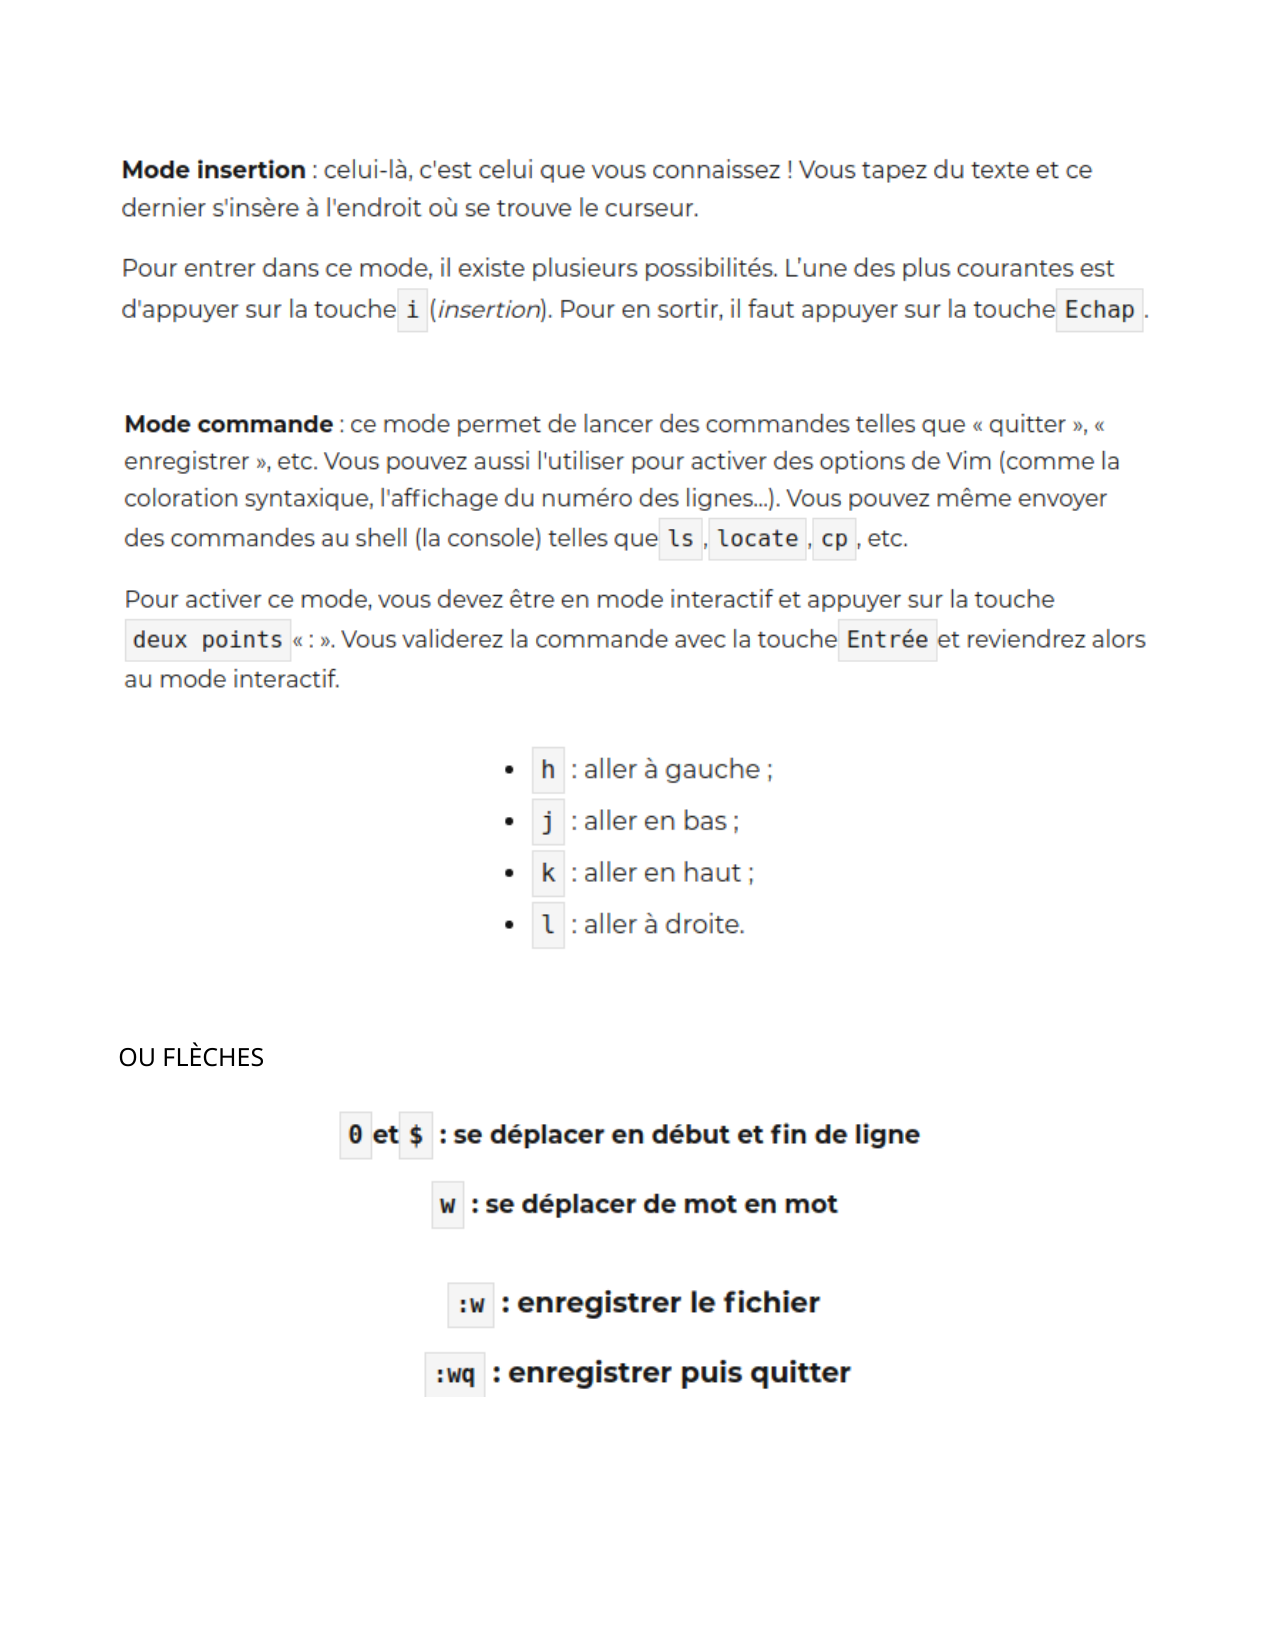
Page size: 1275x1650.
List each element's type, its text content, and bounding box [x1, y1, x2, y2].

picture [482, 733, 793, 957]
picture [443, 1278, 832, 1330]
picture [118, 152, 1157, 337]
text OU FLÈCHES [118, 1040, 1157, 1074]
picture [424, 1176, 851, 1234]
picture [335, 1107, 940, 1163]
picture [417, 1346, 858, 1397]
picture [118, 404, 1157, 699]
